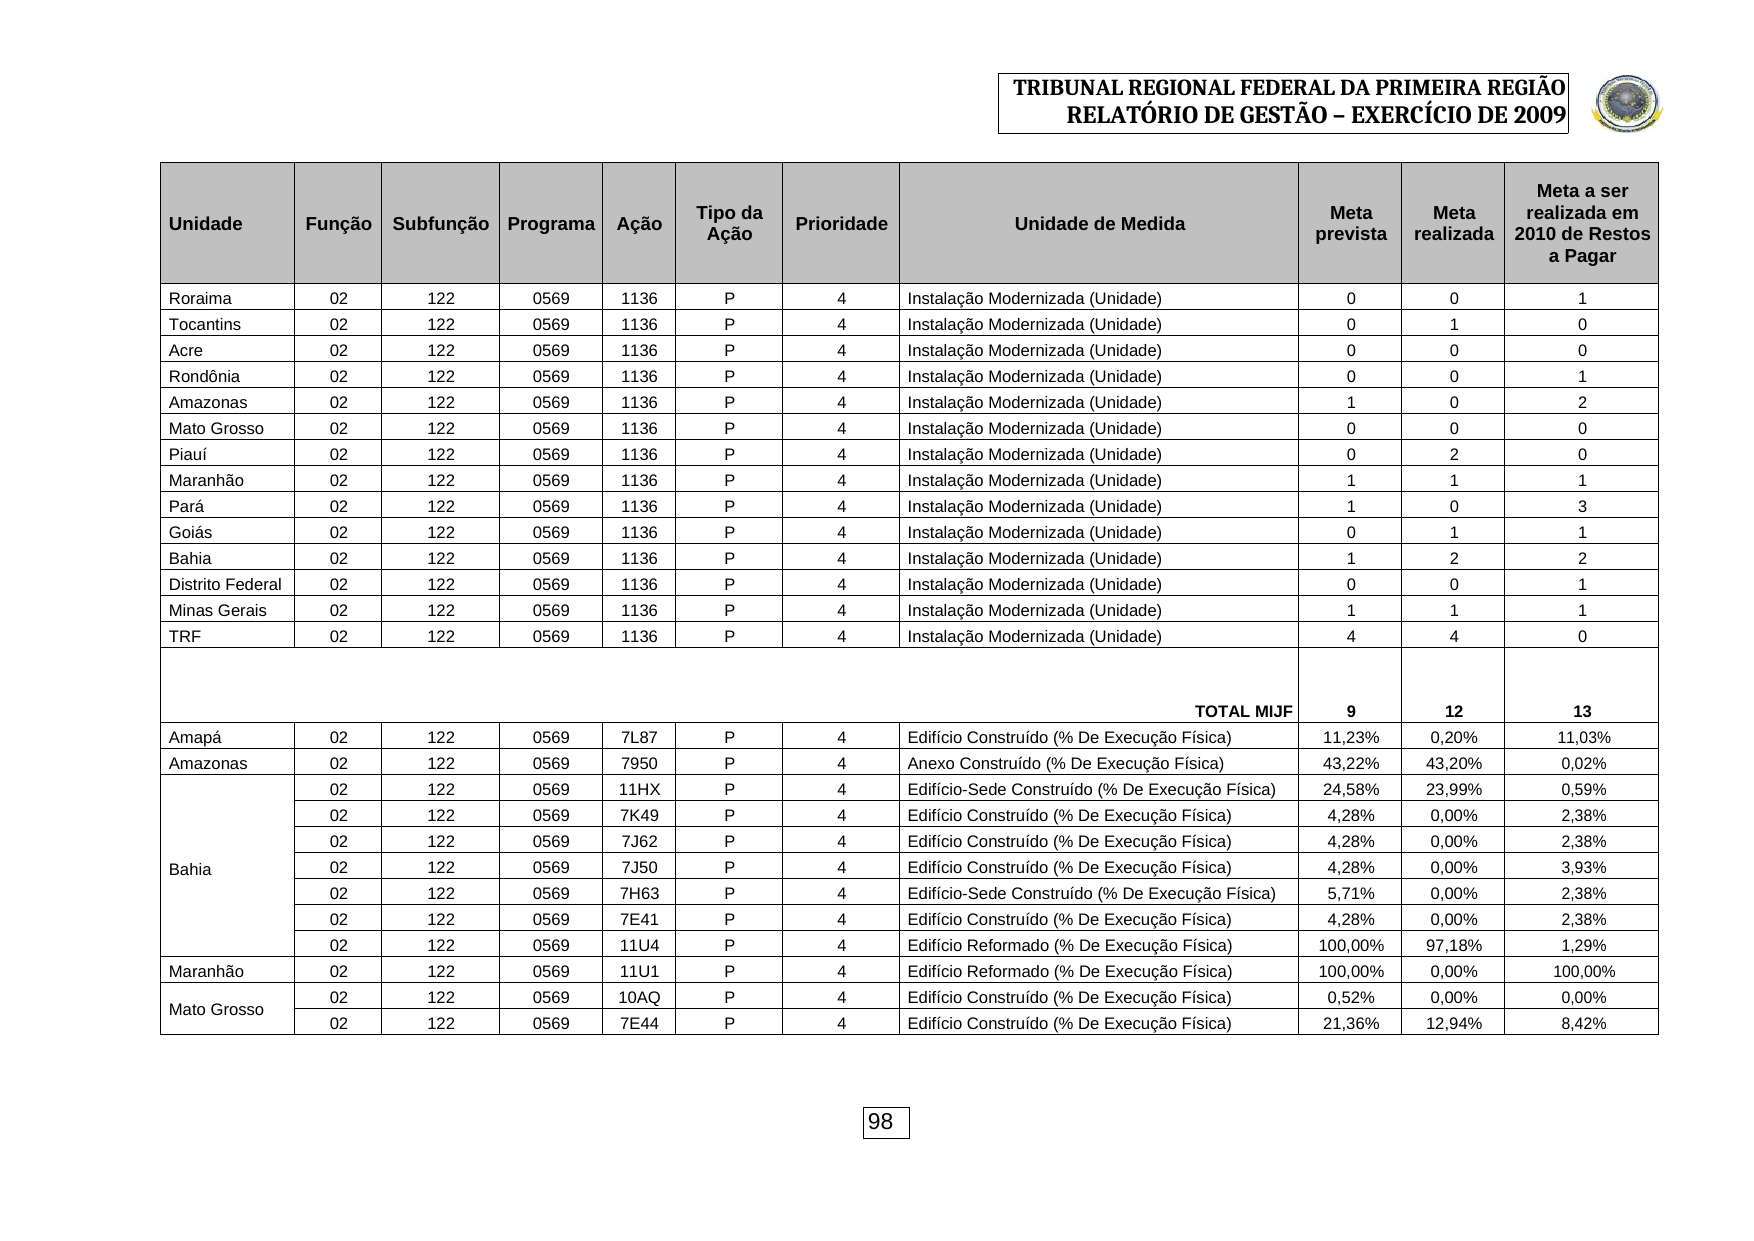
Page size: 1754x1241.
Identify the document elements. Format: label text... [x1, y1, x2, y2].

table_cell 0 [1402, 570, 1504, 595]
table_cell 02 [295, 905, 381, 930]
table_cell 0569 [500, 983, 602, 1008]
table_cell Pará [161, 492, 294, 517]
table_cell 0 [1299, 362, 1401, 387]
table_cell Edifício Construído (% De Execução Física) [900, 827, 1298, 852]
table_cell 4 [783, 388, 899, 413]
table_cell 0,00% [1505, 983, 1658, 1008]
table_cell Mato Grosso [161, 414, 294, 439]
table_cell Piauí [161, 440, 294, 465]
table_cell 11HX [603, 775, 675, 800]
table_cell 11U1 [603, 957, 675, 982]
table_cell Edifício Construído (% De Execução Física) [900, 905, 1298, 930]
table_cell 7L87 [603, 723, 675, 748]
table_cell 0 [1299, 570, 1401, 595]
table_cell Rondônia [161, 362, 294, 387]
table_cell 0,20% [1402, 723, 1504, 748]
table_cell 0569 [500, 749, 602, 774]
table_cell 4 [783, 544, 899, 569]
table_cell 122 [382, 596, 499, 621]
table_cell 0,52% [1299, 983, 1401, 1008]
table_cell P [676, 570, 782, 595]
table_cell 122 [382, 544, 499, 569]
table_cell 0 [1299, 518, 1401, 543]
table_cell 11,03% [1505, 723, 1658, 748]
table_cell 0569 [500, 723, 602, 748]
table_cell Roraima [161, 284, 294, 309]
table_cell 122 [382, 336, 499, 361]
table_cell 02 [295, 336, 381, 361]
table_cell 4,28% [1299, 801, 1401, 826]
table_cell 2,38% [1505, 905, 1658, 930]
table_cell 122 [382, 466, 499, 491]
table_cell 0569 [500, 362, 602, 387]
table_cell 02 [295, 983, 381, 1008]
table_header Programa [500, 163, 602, 283]
table_cell P [676, 879, 782, 904]
table_cell 02 [295, 957, 381, 982]
table_cell 0 [1505, 310, 1658, 335]
table_cell 4 [783, 775, 899, 800]
table_cell 0569 [500, 879, 602, 904]
table_cell Edifício Construído (% De Execução Física) [900, 801, 1298, 826]
table_cell 1136 [603, 570, 675, 595]
table_cell 4 [783, 905, 899, 930]
table_cell 122 [382, 570, 499, 595]
table_cell 4 [783, 362, 899, 387]
table_cell 122 [382, 388, 499, 413]
table_cell 02 [295, 1009, 381, 1034]
table_cell 0569 [500, 466, 602, 491]
table_cell Instalação Modernizada (Unidade) [900, 622, 1298, 647]
table_cell 4 [1402, 622, 1504, 647]
table_cell 02 [295, 749, 381, 774]
table_cell 4 [783, 414, 899, 439]
table_cell 4 [783, 853, 899, 878]
table_cell 43,20% [1402, 749, 1504, 774]
table_cell 100,00% [1299, 931, 1401, 956]
table_cell 02 [295, 570, 381, 595]
table_cell Amazonas [161, 388, 294, 413]
table_cell 4 [783, 801, 899, 826]
table_cell 122 [382, 931, 499, 956]
table_cell 4 [783, 931, 899, 956]
table_cell 12,94% [1402, 1009, 1504, 1034]
table_cell 4 [783, 492, 899, 517]
table_cell P [676, 801, 782, 826]
table_cell 3,93% [1505, 853, 1658, 878]
table_cell 02 [295, 596, 381, 621]
table_cell 0,00% [1402, 957, 1504, 982]
table_header Prioridade [783, 163, 899, 283]
table_cell Instalação Modernizada (Unidade) [900, 362, 1298, 387]
table_cell 0569 [500, 801, 602, 826]
table_cell 1 [1505, 570, 1658, 595]
table_cell 1136 [603, 596, 675, 621]
table_cell Instalação Modernizada (Unidade) [900, 310, 1298, 335]
table_cell 02 [295, 723, 381, 748]
table_cell 4,28% [1299, 827, 1401, 852]
table_cell 43,22% [1299, 749, 1401, 774]
table_cell TRF [161, 622, 294, 647]
table_cell 122 [382, 957, 499, 982]
table_cell 122 [382, 284, 499, 309]
table_cell 4 [783, 957, 899, 982]
table_header Meta realizada [1402, 163, 1504, 283]
table_cell 1 [1299, 388, 1401, 413]
table_cell 0569 [500, 518, 602, 543]
table_cell 10AQ [603, 983, 675, 1008]
table_cell 122 [382, 905, 499, 930]
table_cell 2 [1505, 544, 1658, 569]
table_cell 0569 [500, 284, 602, 309]
table_cell 0,00% [1402, 905, 1504, 930]
table_cell 0569 [500, 440, 602, 465]
table_cell 0569 [500, 388, 602, 413]
table_cell 0 [1402, 388, 1504, 413]
table_header Unidade de Medida [900, 163, 1298, 283]
table_cell Distrito Federal [161, 570, 294, 595]
table_cell P [676, 723, 782, 748]
table_cell Minas Gerais [161, 596, 294, 621]
table_cell 2,38% [1505, 801, 1658, 826]
table_cell P [676, 983, 782, 1008]
table_cell 0569 [500, 336, 602, 361]
table_cell Mato Grosso [161, 983, 294, 1034]
table_cell 4 [783, 879, 899, 904]
table_cell 0569 [500, 310, 602, 335]
picture [1591, 75, 1664, 133]
table_cell Instalação Modernizada (Unidade) [900, 492, 1298, 517]
table_cell 02 [295, 466, 381, 491]
table_cell 0569 [500, 775, 602, 800]
table_cell P [676, 827, 782, 852]
table_cell 2 [1402, 544, 1504, 569]
table_cell P [676, 440, 782, 465]
table_header Tipo da Ação [676, 163, 782, 283]
table_cell 3 [1505, 492, 1658, 517]
table_cell 21,36% [1299, 1009, 1401, 1034]
table_cell 4 [783, 827, 899, 852]
table_cell 0569 [500, 570, 602, 595]
table_cell 2 [1402, 440, 1504, 465]
table_cell 0569 [500, 905, 602, 930]
table_cell 100,00% [1505, 957, 1658, 982]
table_cell 0569 [500, 596, 602, 621]
table_cell Instalação Modernizada (Unidade) [900, 388, 1298, 413]
table_cell 0 [1299, 414, 1401, 439]
table_cell 122 [382, 440, 499, 465]
table_cell 1136 [603, 388, 675, 413]
table_header Unidade [161, 163, 294, 283]
table_cell 0,59% [1505, 775, 1658, 800]
table_cell 4 [783, 466, 899, 491]
table_cell Instalação Modernizada (Unidade) [900, 284, 1298, 309]
table_cell 1 [1299, 466, 1401, 491]
table_cell 7J50 [603, 853, 675, 878]
table_cell 122 [382, 749, 499, 774]
table_cell 4 [783, 310, 899, 335]
table_cell P [676, 853, 782, 878]
table_cell 24,58% [1299, 775, 1401, 800]
table_cell 0,00% [1402, 879, 1504, 904]
table_cell 02 [295, 284, 381, 309]
table_cell P [676, 931, 782, 956]
table_cell 1136 [603, 414, 675, 439]
table_cell Instalação Modernizada (Unidade) [900, 544, 1298, 569]
table_cell 122 [382, 310, 499, 335]
table_cell 0 [1402, 336, 1504, 361]
table_cell 1136 [603, 492, 675, 517]
table_cell P [676, 905, 782, 930]
table_cell Instalação Modernizada (Unidade) [900, 518, 1298, 543]
table_cell P [676, 388, 782, 413]
table_cell 0569 [500, 622, 602, 647]
table_cell 122 [382, 879, 499, 904]
table_cell 02 [295, 827, 381, 852]
table_cell 4 [783, 518, 899, 543]
table_cell 2 [1505, 388, 1658, 413]
table_cell 0569 [500, 1009, 602, 1034]
table_cell 4 [783, 723, 899, 748]
table_header Subfunção [382, 163, 499, 283]
table_cell Goiás [161, 518, 294, 543]
table_header Função [295, 163, 381, 283]
table_cell 1 [1402, 518, 1504, 543]
table_cell 0,00% [1402, 983, 1504, 1008]
table_cell 1 [1402, 596, 1504, 621]
table_cell Edifício Construído (% De Execução Física) [900, 983, 1298, 1008]
table_cell 100,00% [1299, 957, 1401, 982]
table_cell 7950 [603, 749, 675, 774]
table_cell 0 [1299, 284, 1401, 309]
table_cell 4 [783, 284, 899, 309]
table_cell 122 [382, 723, 499, 748]
table_header Meta prevista [1299, 163, 1401, 283]
table_cell 122 [382, 362, 499, 387]
table_cell Edifício-Sede Construído (% De Execução Física) [900, 775, 1298, 800]
table_cell 11U4 [603, 931, 675, 956]
table_cell 0 [1505, 622, 1658, 647]
table_cell Instalação Modernizada (Unidade) [900, 570, 1298, 595]
table_cell 1 [1299, 492, 1401, 517]
table_cell 0569 [500, 492, 602, 517]
table_cell P [676, 284, 782, 309]
table_cell 0569 [500, 827, 602, 852]
table_cell 0 [1299, 440, 1401, 465]
table_cell 0 [1505, 414, 1658, 439]
table_cell 23,99% [1402, 775, 1504, 800]
table_cell P [676, 310, 782, 335]
table_cell 02 [295, 801, 381, 826]
table_cell Tocantins [161, 310, 294, 335]
table_cell 1136 [603, 544, 675, 569]
table_cell 2,38% [1505, 827, 1658, 852]
table_cell 1136 [603, 518, 675, 543]
table_cell 122 [382, 414, 499, 439]
table_cell Instalação Modernizada (Unidade) [900, 336, 1298, 361]
table_cell Edifício Construído (% De Execução Física) [900, 723, 1298, 748]
table_cell P [676, 414, 782, 439]
table_cell 0 [1299, 336, 1401, 361]
table_cell 7J62 [603, 827, 675, 852]
table_cell P [676, 596, 782, 621]
table_cell 02 [295, 388, 381, 413]
table_cell 02 [295, 518, 381, 543]
table_cell 1136 [603, 310, 675, 335]
table_cell 1136 [603, 622, 675, 647]
table_cell 02 [295, 622, 381, 647]
table_cell 0 [1402, 362, 1504, 387]
table_cell 4 [783, 622, 899, 647]
table_cell 5,71% [1299, 879, 1401, 904]
table_cell 8,42% [1505, 1009, 1658, 1034]
table_cell 1 [1505, 466, 1658, 491]
table_cell 0569 [500, 544, 602, 569]
table_cell Bahia [161, 775, 294, 956]
table_cell 02 [295, 931, 381, 956]
table_cell 1 [1402, 466, 1504, 491]
table_cell 9 [1299, 648, 1401, 722]
table_cell P [676, 492, 782, 517]
table_cell 0 [1299, 310, 1401, 335]
table_cell P [676, 749, 782, 774]
table_cell P [676, 1009, 782, 1034]
table_cell 0569 [500, 931, 602, 956]
table_cell 02 [295, 362, 381, 387]
table_cell 13 [1505, 648, 1658, 722]
table_cell 02 [295, 414, 381, 439]
table_cell Maranhão [161, 957, 294, 982]
table_cell 7H63 [603, 879, 675, 904]
table_cell P [676, 544, 782, 569]
table_cell 1 [1505, 518, 1658, 543]
table_cell 0 [1402, 492, 1504, 517]
table_cell P [676, 466, 782, 491]
table_cell 0,02% [1505, 749, 1658, 774]
table_cell 0569 [500, 414, 602, 439]
table_cell P [676, 336, 782, 361]
table_cell Instalação Modernizada (Unidade) [900, 596, 1298, 621]
table_cell 0 [1402, 414, 1504, 439]
table_cell P [676, 957, 782, 982]
table_cell P [676, 622, 782, 647]
table_cell 0,00% [1402, 853, 1504, 878]
table_cell 4 [783, 1009, 899, 1034]
table_cell 1136 [603, 284, 675, 309]
table_cell 4 [783, 596, 899, 621]
table_cell Maranhão [161, 466, 294, 491]
table_cell 0569 [500, 957, 602, 982]
table_cell 2,38% [1505, 879, 1658, 904]
table_cell Edifício Construído (% De Execução Física) [900, 853, 1298, 878]
table_cell 1,29% [1505, 931, 1658, 956]
table_cell P [676, 775, 782, 800]
table_cell 0,00% [1402, 801, 1504, 826]
table_cell 7E41 [603, 905, 675, 930]
table_cell 122 [382, 622, 499, 647]
table_cell TOTAL MIJF [161, 648, 1298, 722]
table_cell 1 [1505, 596, 1658, 621]
table_cell Edifício Reformado (% De Execução Física) [900, 931, 1298, 956]
table_cell 1 [1299, 544, 1401, 569]
table_cell Instalação Modernizada (Unidade) [900, 440, 1298, 465]
table_cell P [676, 518, 782, 543]
table_cell 02 [295, 492, 381, 517]
table_header Meta a ser realizada em 2010 de Restos a Pagar [1505, 163, 1658, 283]
table_cell Instalação Modernizada (Unidade) [900, 414, 1298, 439]
table_cell 4 [783, 983, 899, 1008]
table_cell 1 [1505, 284, 1658, 309]
table_cell 7E44 [603, 1009, 675, 1034]
table_cell 1136 [603, 440, 675, 465]
table_cell 0,00% [1402, 827, 1504, 852]
table_cell 02 [295, 853, 381, 878]
table_cell 4,28% [1299, 853, 1401, 878]
table_cell Edifício-Sede Construído (% De Execução Física) [900, 879, 1298, 904]
table_cell 122 [382, 827, 499, 852]
table_cell Amazonas [161, 749, 294, 774]
table_cell 1136 [603, 336, 675, 361]
table_cell 1 [1505, 362, 1658, 387]
table_cell 122 [382, 801, 499, 826]
table_header Ação [603, 163, 675, 283]
table_cell Amapá [161, 723, 294, 748]
table_cell Bahia [161, 544, 294, 569]
table_cell 12 [1402, 648, 1504, 722]
table_cell 4 [783, 570, 899, 595]
table_cell 1136 [603, 466, 675, 491]
table_cell 97,18% [1402, 931, 1504, 956]
table_cell 02 [295, 440, 381, 465]
table_cell Acre [161, 336, 294, 361]
table_cell Edifício Reformado (% De Execução Física) [900, 957, 1298, 982]
table_cell 122 [382, 983, 499, 1008]
table_cell 02 [295, 544, 381, 569]
table_cell 7K49 [603, 801, 675, 826]
table_cell 122 [382, 518, 499, 543]
table_cell 02 [295, 879, 381, 904]
table_cell 4 [1299, 622, 1401, 647]
table_cell 122 [382, 853, 499, 878]
table_cell 02 [295, 775, 381, 800]
table_cell Edifício Construído (% De Execução Física) [900, 1009, 1298, 1034]
table_cell 1136 [603, 362, 675, 387]
table_cell 1 [1299, 596, 1401, 621]
table_cell 4,28% [1299, 905, 1401, 930]
table_cell 0 [1505, 440, 1658, 465]
table_cell 02 [295, 310, 381, 335]
table_cell 4 [783, 440, 899, 465]
table_cell 0 [1505, 336, 1658, 361]
table_cell P [676, 362, 782, 387]
table_cell 122 [382, 492, 499, 517]
table_cell 122 [382, 1009, 499, 1034]
table_cell 4 [783, 336, 899, 361]
table_cell 0569 [500, 853, 602, 878]
table_cell 0 [1402, 284, 1504, 309]
table_cell 122 [382, 775, 499, 800]
table_cell 11,23% [1299, 723, 1401, 748]
table_cell Anexo Construído (% De Execução Física) [900, 749, 1298, 774]
table_cell 1 [1402, 310, 1504, 335]
table_cell 4 [783, 749, 899, 774]
table_cell Instalação Modernizada (Unidade) [900, 466, 1298, 491]
